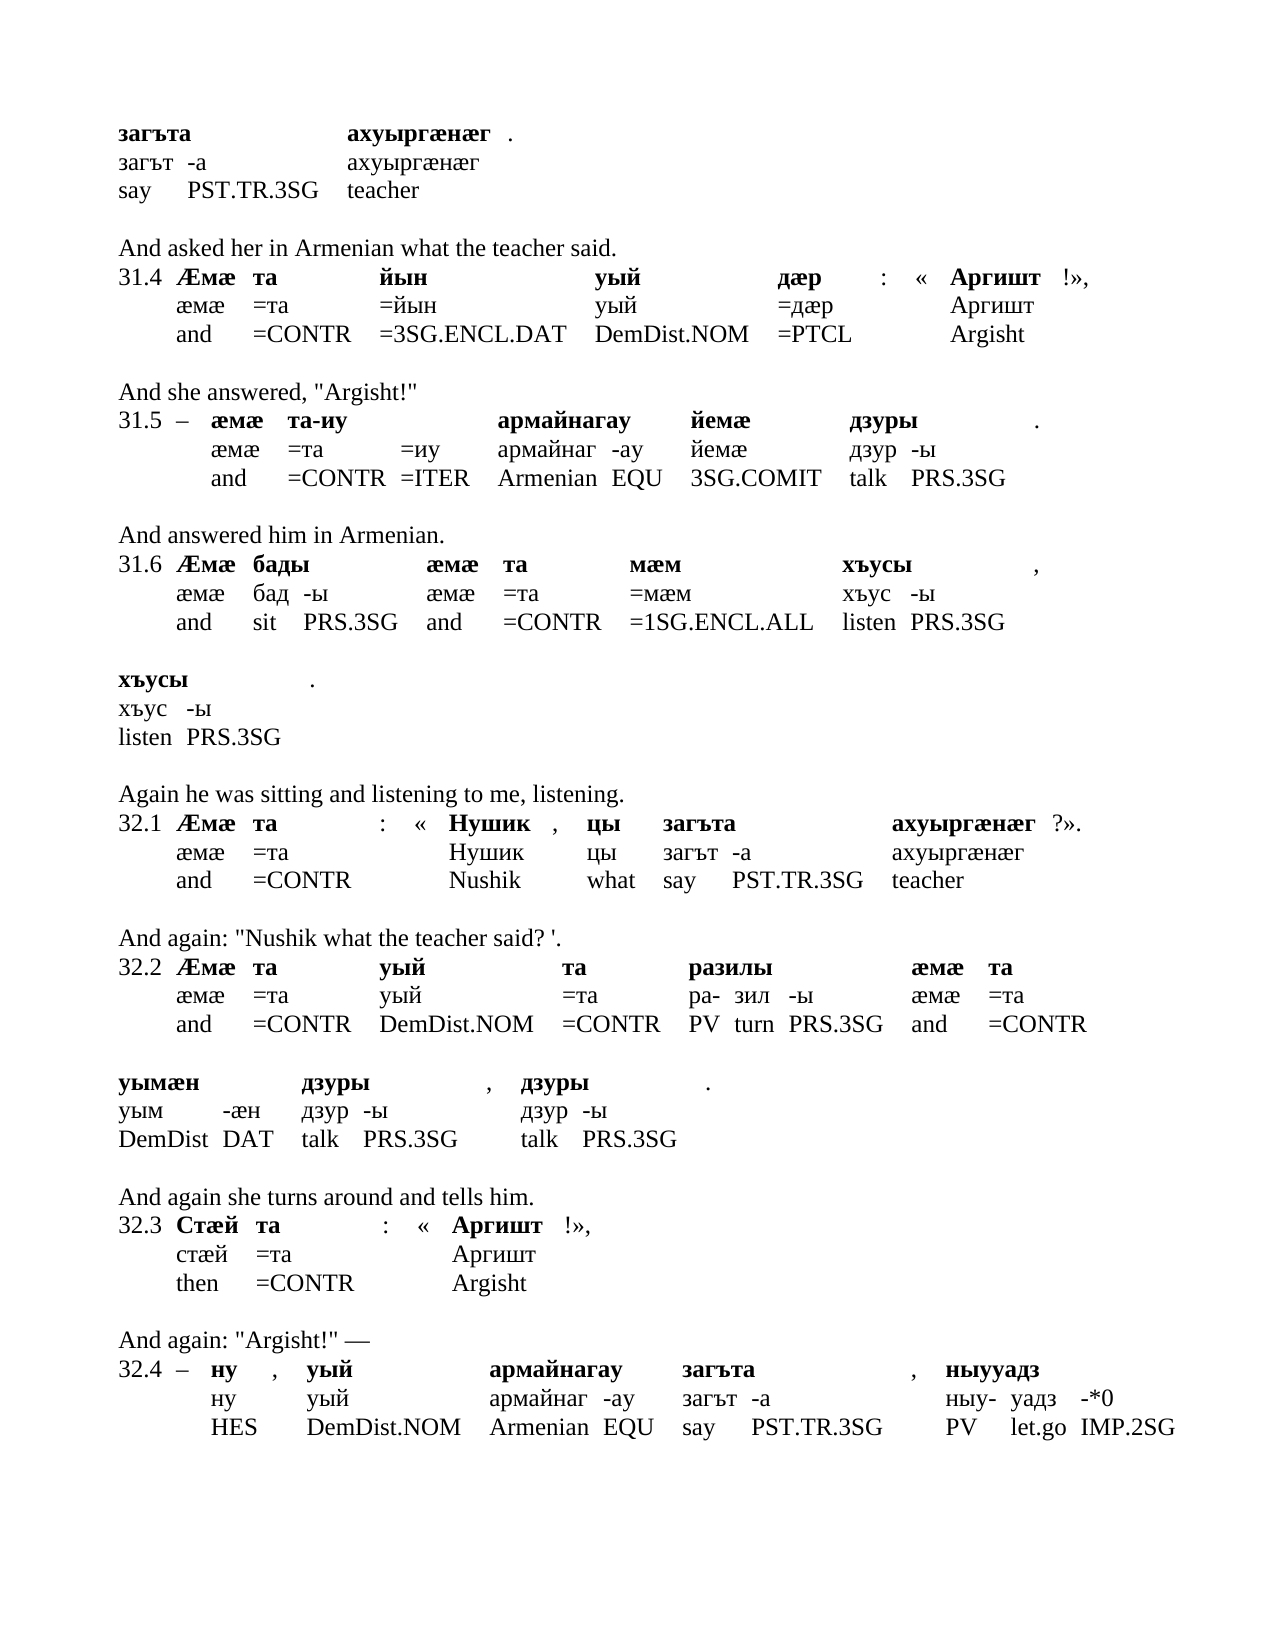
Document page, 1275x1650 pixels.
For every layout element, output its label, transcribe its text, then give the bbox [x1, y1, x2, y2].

text ну [211, 1383, 237, 1412]
text Нушик [449, 837, 524, 866]
text PRS.3SG [910, 607, 1005, 636]
text and [176, 866, 225, 894]
text . [705, 1067, 726, 1096]
text And again: "Nushik what the teacher said? '. [118, 923, 1249, 952]
text 32.1 [118, 808, 162, 837]
text and [911, 1009, 961, 1038]
text EQU [611, 463, 663, 492]
text , [272, 1354, 293, 1383]
text 32.4 [118, 1354, 162, 1383]
text -ы [186, 693, 281, 722]
text DemDist.NOM [379, 1009, 534, 1038]
text загъта [682, 1354, 897, 1383]
text – [176, 406, 197, 434]
text =та [253, 291, 352, 319]
text 32.2 [118, 952, 162, 981]
text ну [211, 1354, 258, 1383]
text уый [379, 981, 534, 1009]
text -а [187, 147, 319, 176]
text !», [1062, 262, 1089, 291]
text ?». [1052, 808, 1082, 837]
text -æн [222, 1096, 274, 1124]
text Стæй [176, 1211, 242, 1239]
text ахуыргæнæг [892, 808, 1038, 837]
text хъусы [842, 549, 1019, 578]
text and [176, 319, 225, 348]
text -ау [603, 1383, 654, 1412]
text PST.TR.3SG [751, 1412, 883, 1441]
text цы [587, 808, 649, 837]
text зил [734, 981, 774, 1009]
text Аргишт [950, 262, 1048, 291]
text та [253, 808, 365, 837]
text PST.TR.3SG [187, 176, 319, 204]
text дзуры [521, 1067, 691, 1096]
text and [176, 1009, 225, 1038]
text æмæ [176, 837, 225, 866]
text And asked her in Armenian what the teacher said. [118, 233, 1249, 262]
text And she answered, "Argisht!" [118, 377, 1249, 406]
text æмæ [911, 981, 961, 1009]
text EQU [603, 1412, 654, 1441]
text уый [306, 1383, 461, 1412]
text та [988, 952, 1101, 981]
text Armenian [489, 1412, 589, 1441]
text æмæ [426, 549, 489, 578]
text уый [379, 952, 548, 981]
text turn [734, 1009, 774, 1038]
text Again he was sitting and listening to me, listening. [118, 779, 1249, 808]
text -ау [611, 434, 663, 463]
text talk [521, 1124, 568, 1153]
text PV [688, 1009, 720, 1038]
text PV [945, 1412, 997, 1441]
text бад [253, 578, 289, 607]
text PRS.3SG [582, 1124, 677, 1153]
text дзур [521, 1096, 568, 1124]
text 32.3 [118, 1211, 162, 1239]
text =дæр [777, 291, 852, 319]
text Æмæ [176, 952, 239, 981]
text армайнагау [489, 1354, 668, 1383]
text та [253, 262, 365, 291]
text дзуры [301, 1067, 472, 1096]
text -а [751, 1383, 883, 1412]
text listen [118, 722, 172, 751]
text йемæ [690, 406, 836, 434]
text Æмæ [176, 262, 239, 291]
text =CONTR [287, 463, 386, 492]
text DemDist.NOM [306, 1412, 461, 1441]
text -а [732, 837, 864, 866]
text =та [562, 981, 661, 1009]
text say [118, 176, 173, 204]
text æмæ [211, 434, 260, 463]
text : [880, 262, 901, 291]
text уый [594, 291, 749, 319]
text : [382, 1211, 403, 1239]
text PRS.3SG [363, 1124, 458, 1153]
text йын [379, 262, 581, 291]
text Аргишт [452, 1211, 550, 1239]
text 31.6 [118, 549, 162, 578]
text , [911, 1354, 932, 1383]
text бады [253, 549, 412, 578]
text =та [253, 837, 352, 866]
text -ы [911, 434, 1006, 463]
text -ы [363, 1096, 458, 1124]
text æмæ [426, 578, 475, 607]
text =CONTR [562, 1009, 661, 1038]
text =CONTR [253, 319, 352, 348]
text DemDist.NOM [594, 319, 749, 348]
text =CONTR [503, 607, 602, 636]
text Æмæ [176, 808, 239, 837]
text уымæн [118, 1067, 288, 1096]
text teacher [347, 176, 479, 204]
text армайнагау [497, 406, 677, 434]
text =ITER [400, 463, 470, 492]
text та-иу [287, 406, 484, 434]
text загът [118, 147, 173, 176]
text =3SG.ENCL.DAT [379, 319, 567, 348]
text дзур [301, 1096, 349, 1124]
text : [379, 808, 400, 837]
text =иу [400, 434, 470, 463]
text – [176, 1354, 197, 1383]
text PRS.3SG [788, 1009, 884, 1038]
text Нушик [449, 808, 538, 837]
text . [507, 118, 528, 147]
text ныу- [945, 1383, 997, 1412]
text хъус [118, 693, 172, 722]
text дæр [777, 262, 866, 291]
text =та [503, 578, 602, 607]
text listen [842, 607, 896, 636]
text and [211, 463, 260, 492]
text хъусы [118, 664, 295, 693]
text say [682, 1412, 737, 1441]
text -ы [582, 1096, 677, 1124]
text уый [306, 1354, 475, 1383]
text , [552, 808, 573, 837]
text « [414, 808, 435, 837]
text -ы [788, 981, 884, 1009]
text цы [587, 837, 635, 866]
text , [486, 1067, 507, 1096]
text what [587, 866, 635, 894]
text -*0 [1080, 1383, 1176, 1412]
text =1SG.ENCL.ALL [629, 607, 814, 636]
text . [1034, 406, 1055, 434]
text стæй [176, 1239, 228, 1268]
text DAT [222, 1124, 274, 1153]
text =PTCL [777, 319, 852, 348]
text . [309, 664, 330, 693]
text 31.5 [118, 406, 162, 434]
text æмæ [176, 578, 225, 607]
text DemDist [118, 1124, 208, 1153]
text дзур [849, 434, 897, 463]
text загъта [663, 808, 878, 837]
text =та [256, 1239, 354, 1268]
text Æмæ [176, 549, 239, 578]
text ахуыргæнæг [347, 147, 479, 176]
text та [253, 952, 365, 981]
text -ы [910, 578, 1005, 607]
text say [663, 866, 718, 894]
text PST.TR.3SG [732, 866, 864, 894]
text Аргишт [452, 1239, 536, 1268]
text let.go [1010, 1412, 1067, 1441]
text teacher [892, 866, 1024, 894]
text 3SG.COMIT [690, 463, 822, 492]
text PRS.3SG [186, 722, 281, 751]
text =та [287, 434, 386, 463]
text æмæ [176, 291, 225, 319]
text =мæм [629, 578, 814, 607]
text ахуыргæнæг [347, 118, 493, 147]
text уый [594, 262, 763, 291]
text та [256, 1211, 368, 1239]
text HES [211, 1412, 258, 1441]
text армайнаг [497, 434, 598, 463]
text =CONTR [256, 1268, 354, 1297]
text уадз [1010, 1383, 1067, 1412]
text And again: "Argisht!" — [118, 1326, 1249, 1354]
text Аргишт [950, 291, 1034, 319]
text æмæ [176, 981, 225, 1009]
text talk [301, 1124, 349, 1153]
text загъта [118, 118, 333, 147]
text !», [564, 1211, 591, 1239]
text talk [849, 463, 897, 492]
text мæм [629, 549, 828, 578]
text Armenian [497, 463, 598, 492]
text =та [988, 981, 1087, 1009]
text загът [682, 1383, 737, 1412]
text =CONTR [988, 1009, 1087, 1038]
text 31.4 [118, 262, 162, 291]
text ра- [688, 981, 720, 1009]
text та [562, 952, 674, 981]
text and [176, 607, 225, 636]
text дзуры [849, 406, 1020, 434]
text йемæ [690, 434, 822, 463]
text Argisht [452, 1268, 536, 1297]
text æмæ [211, 406, 274, 434]
text æмæ [911, 952, 974, 981]
text sit [253, 607, 289, 636]
text and [426, 607, 475, 636]
text армайнаг [489, 1383, 589, 1412]
text -ы [303, 578, 398, 607]
text ныууадз [945, 1354, 1189, 1383]
text Nushik [449, 866, 524, 894]
text Argisht [950, 319, 1034, 348]
text =CONTR [253, 1009, 352, 1038]
text =CONTR [253, 866, 352, 894]
text ахуыргæнæг [892, 837, 1024, 866]
text =та [253, 981, 352, 1009]
text And answered him in Armenian. [118, 521, 1249, 549]
text =йын [379, 291, 567, 319]
text PRS.3SG [303, 607, 398, 636]
text уым [118, 1096, 208, 1124]
text , [1033, 549, 1054, 578]
text та [503, 549, 616, 578]
text PRS.3SG [911, 463, 1006, 492]
text And again she turns around and tells him. [118, 1182, 1249, 1211]
text « [915, 262, 936, 291]
text then [176, 1268, 228, 1297]
text IMP.2SG [1080, 1412, 1176, 1441]
text разилы [688, 952, 897, 981]
text загът [663, 837, 718, 866]
text « [417, 1211, 438, 1239]
text хъус [842, 578, 896, 607]
